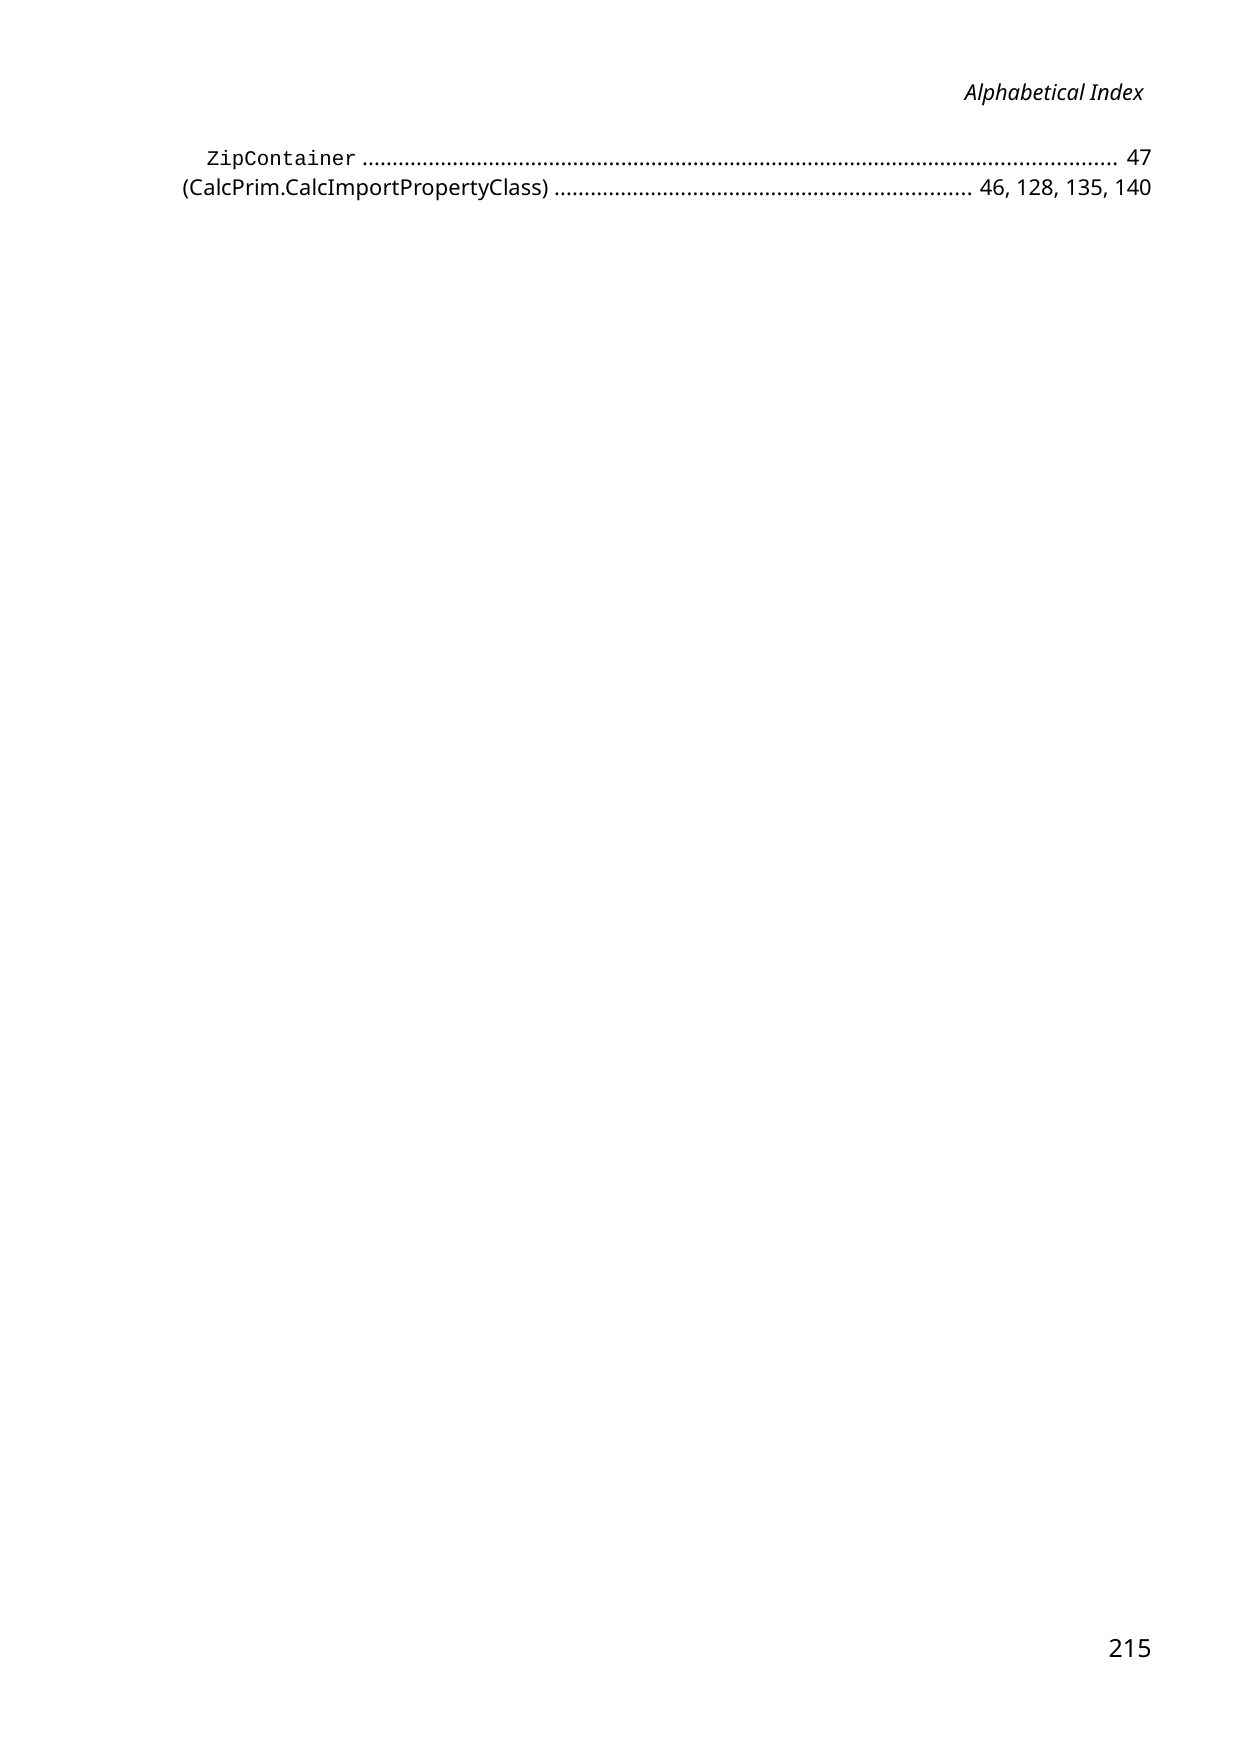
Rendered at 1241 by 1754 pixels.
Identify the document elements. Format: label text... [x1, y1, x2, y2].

text ZipContainer 47 [207, 142, 1152, 172]
text (CalcPrim.CalcImportPropertyClass) 46, 128, 135, 140 [177, 172, 1152, 202]
